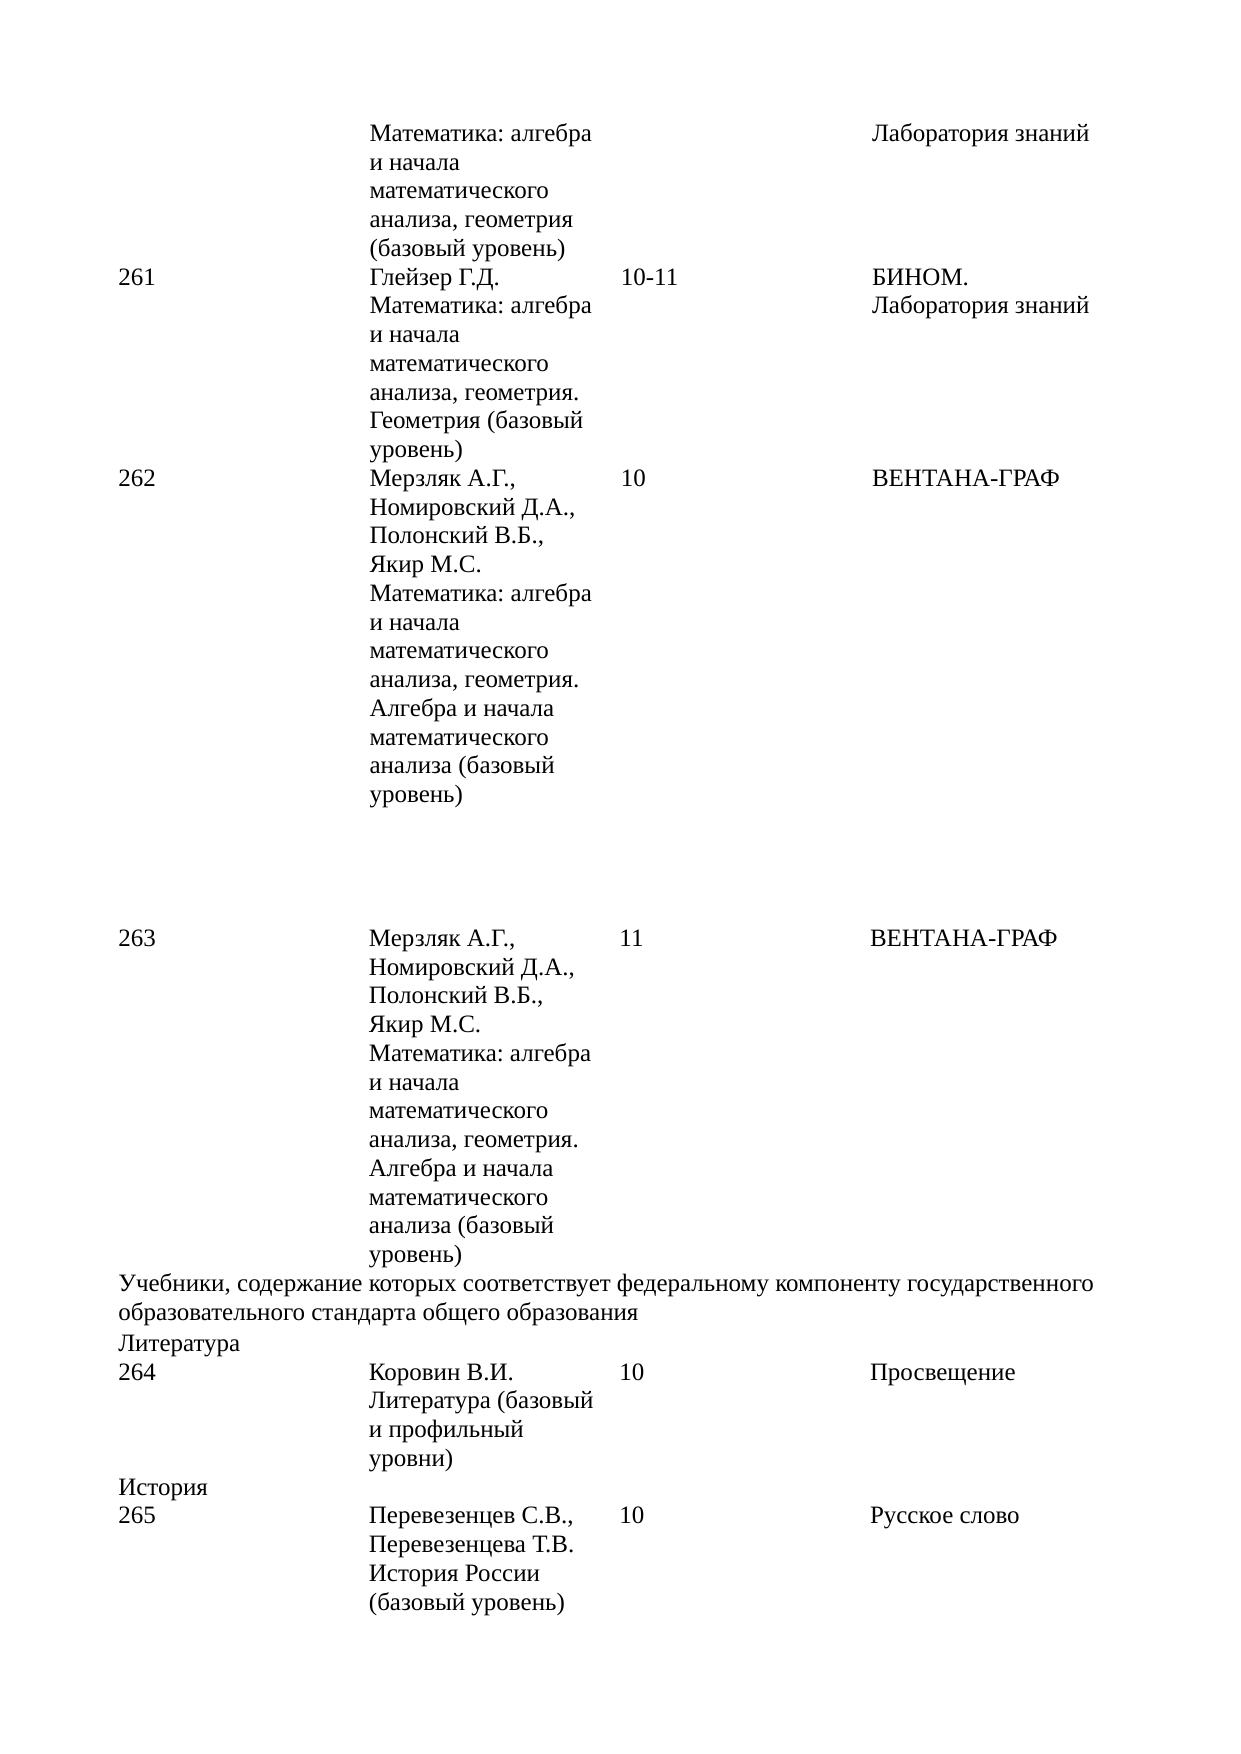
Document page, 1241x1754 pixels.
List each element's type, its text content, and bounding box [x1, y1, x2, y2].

table_header 11 [608, 923, 858, 1268]
table_header 10 [608, 1500, 858, 1615]
table_header Лаборатория знаний [861, 118, 1112, 262]
table_header [107, 118, 358, 262]
table_header Учебники, содержание которых соответствует федеральному компоненту государственного образовательного стандарта общего образования [107, 1268, 1109, 1328]
table_header Просвещение [859, 1357, 1109, 1472]
table_header [609, 118, 861, 262]
table_cell ВЕНТАНА-ГРАФ [861, 463, 1112, 808]
table_cell 261 [107, 262, 358, 463]
table_cell Глейзер Г.Д. Математика: алгебра и начала математического анализа, геометрия. Геометрия (базовый уровень) [358, 262, 609, 463]
table_cell 10-11 [609, 262, 861, 463]
table_header 265 [107, 1500, 357, 1615]
table_cell Мерзляк А.Г., Номировский Д.А., Полонский В.Б., Якир М.С. Математика: алгебра и начала математического анализа, геометрия. Алгебра и начала математического анализа (базовый уровень) [358, 463, 609, 808]
table_header 263 [107, 923, 357, 1268]
table_header Мерзляк А.Г., Номировский Д.А., Полонский В.Б., Якир М.С. Математика: алгебра и начала математического анализа, геометрия. Алгебра и начала математического анализа (базовый уровень) [358, 923, 608, 1268]
table_header 10 [608, 1357, 858, 1472]
table_cell Литература [107, 1328, 1109, 1357]
table_cell БИНОМ. Лаборатория знаний [861, 262, 1112, 463]
table_cell 262 [107, 463, 358, 808]
table_header ВЕНТАНА-ГРАФ [859, 923, 1109, 1268]
table_header Коровин В.И. Литература (базовый и профильный уровни) [358, 1357, 608, 1472]
table_cell 10 [609, 463, 861, 808]
table_header Перевезенцев С.В., Перевезенцева Т.В. История России (базовый уровень) [358, 1500, 608, 1615]
table_header Математика: алгебра и начала математического анализа, геометрия (базовый уровень) [358, 118, 609, 262]
table_header Русское слово [859, 1500, 1109, 1615]
table_header 264 [107, 1357, 357, 1472]
table_header История [107, 1472, 1109, 1500]
